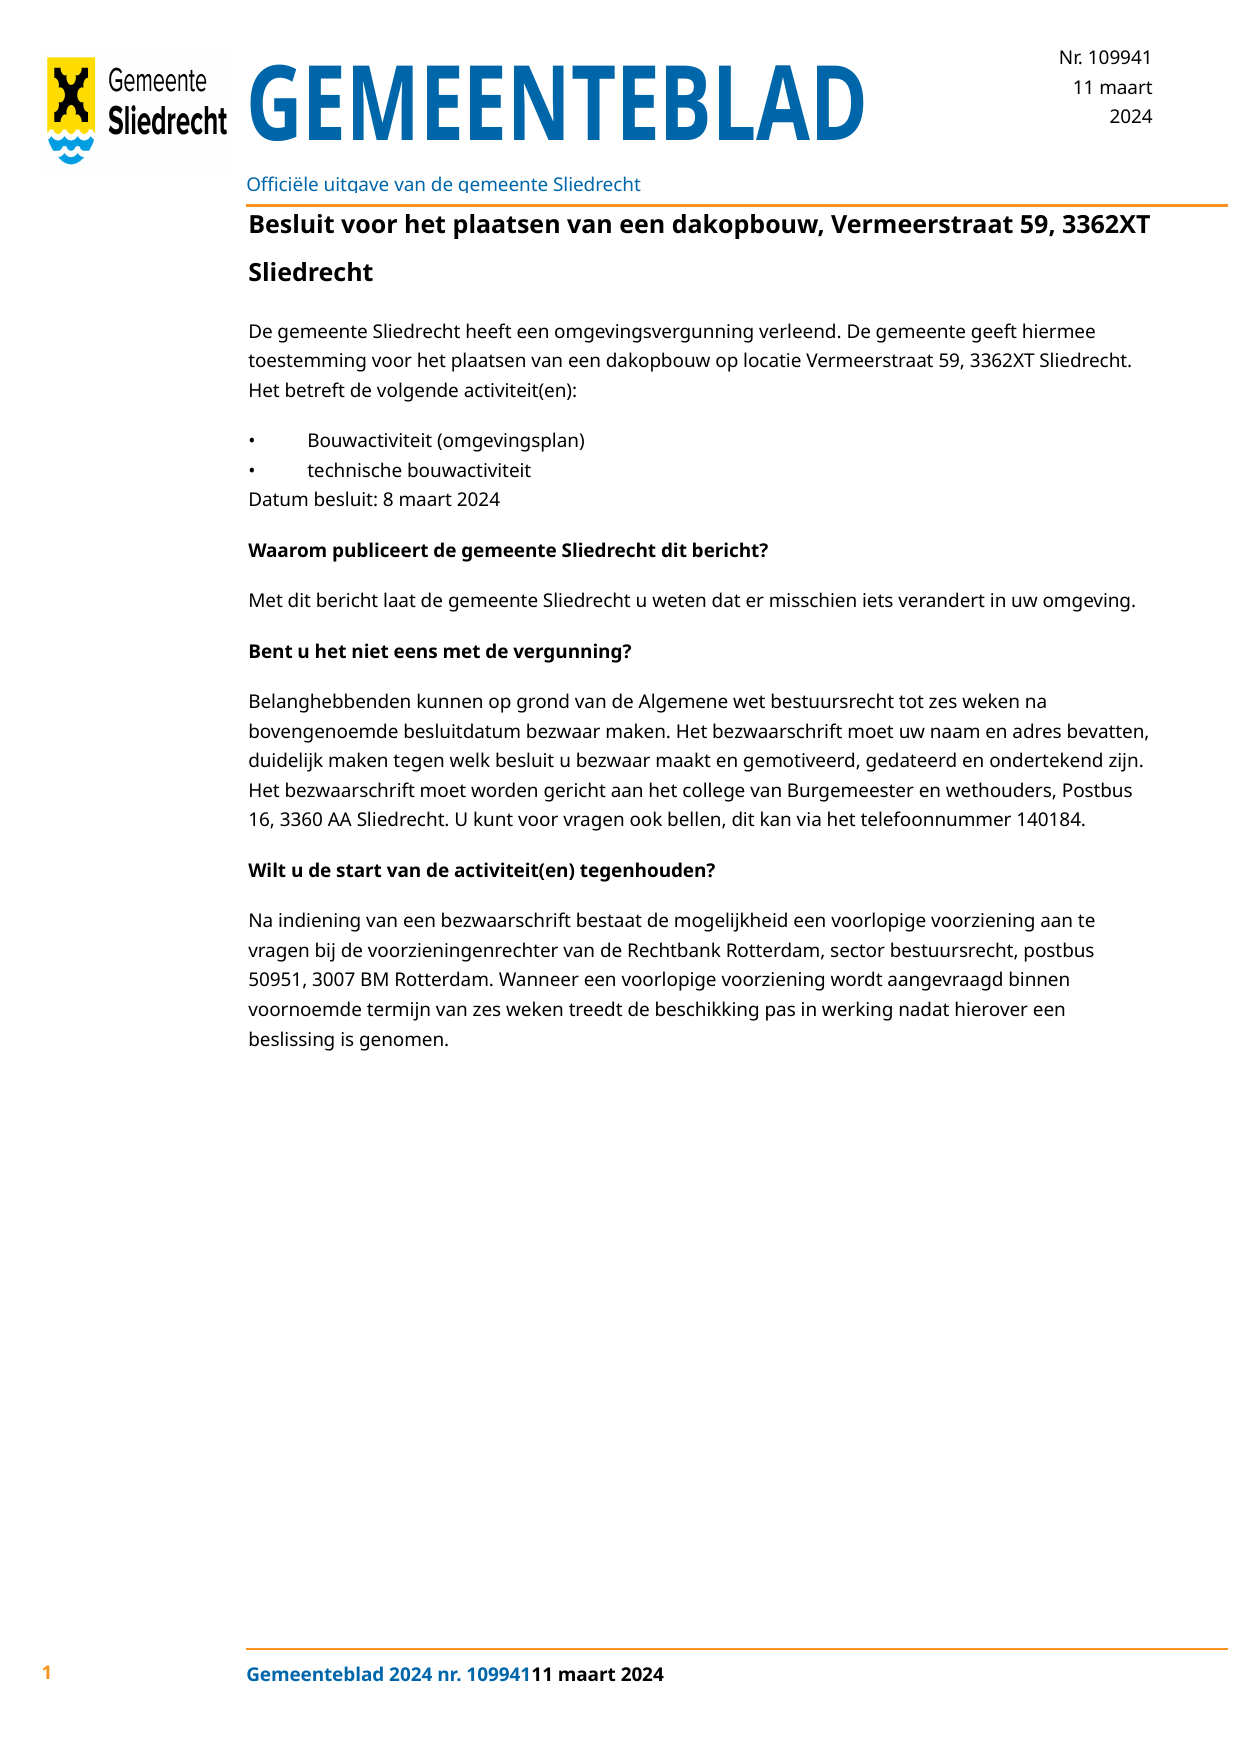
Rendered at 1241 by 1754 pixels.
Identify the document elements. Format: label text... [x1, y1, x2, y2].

text Wilt u de start van de activiteit(en) tegenhouden? [248, 857, 1152, 883]
picture [41, 47, 231, 172]
text Besluit voor het plaatsen van een dakopbouw, Vermeerstraat 59, 3362XT Sliedrecht [248, 207, 1152, 288]
text Datum besluit: 8 maart 2024 [248, 487, 1152, 512]
text Met dit bericht laat de gemeente Sliedrecht u weten dat er misschien iets verandert in uw omgeving. [248, 587, 1152, 613]
text Waarom publiceert de gemeente Sliedrecht dit bericht? [248, 537, 1152, 563]
list Bouwactiviteit (omgevingsplan) [248, 427, 1152, 453]
text De gemeente Sliedrecht heeft een omgevingsvergunning verleend. De gemeente geeft hiermee toestemming voor het plaatsen van een dakopbouw op locatie Vermeerstraat 59, 3362XT Sliedrecht. Het betreft de volgende activiteit(en): [248, 318, 1152, 403]
text Bent u het niet eens met de vergunning? [248, 638, 1152, 664]
list technische bouwactiviteit [248, 457, 1152, 483]
text Belanghebbenden kunnen op grond van de Algemene wet bestuursrecht tot zes weken na bovengenoemde besluitdatum bezwaar maken. Het bezwaarschrift moet uw naam en adres bevatten, duidelijk maken tegen welk besluit u bezwaar maakt en gemotiveerd, gedateerd en ondertekend zijn. Het bezwaarschrift moet worden gericht aan het college van Burgemeester en wethouders, Postbus 16, 3360 AA Sliedrecht. U kunt voor vragen ook bellen, dit kan via het telefoonnummer 140184. [248, 688, 1152, 832]
text Na indiening van een bezwaarschrift bestaat de mogelijkheid een voorlopige voorziening aan te vragen bij de voorzieningenrechter van de Rechtbank Rotterdam, sector bestuursrecht, postbus 50951, 3007 BM Rotterdam. Wanneer een voorlopige voorziening wordt aangevraagd binnen voornoemde termijn van zes weken treedt de beschikking pas in werking nadat hierover een beslissing is genomen. [248, 907, 1152, 1052]
